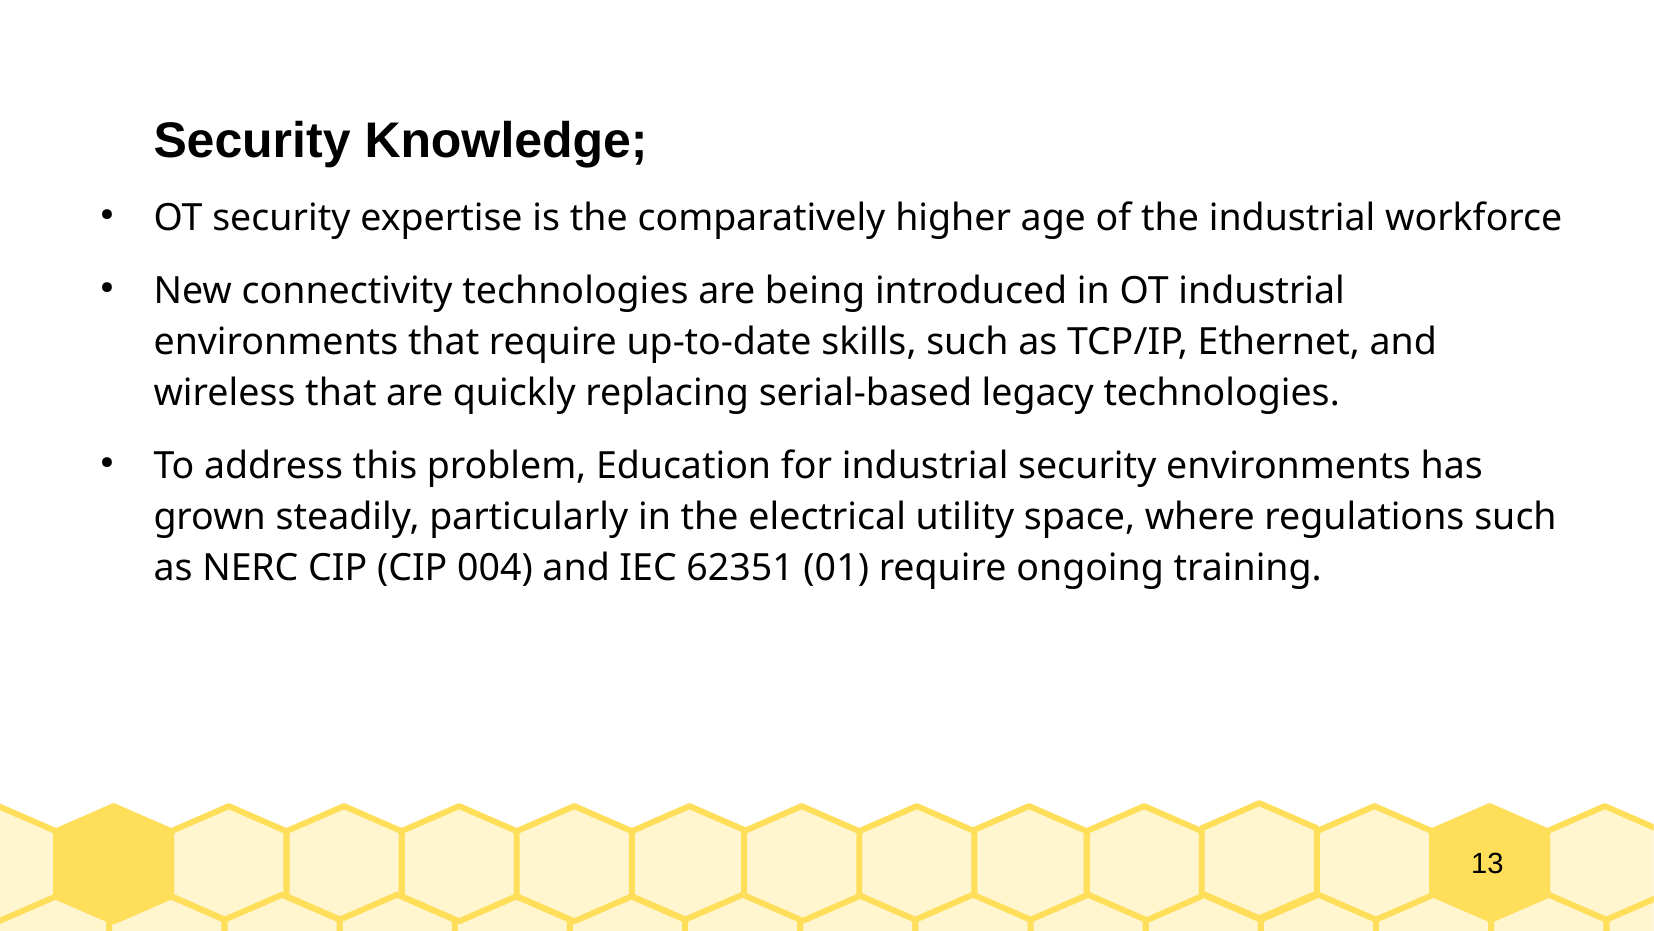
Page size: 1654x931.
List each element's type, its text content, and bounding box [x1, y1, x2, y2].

list Security Knowledge; OT security expertise is the comparatively higher age of the industrial workforce New connectivity technologies are being introduced in OT industrial environments that require up-to-date skills, such as TCP/IP, Ethernet, and wireless that are quickly replacing serial-based legacy technologies. To address this problem, Education for industrial security environments has grown steadily, particularly in the electrical utility space, where regulations such as NERC CIP (CIP 004) and IEC 62351 (01) require ongoing training. [82, 112, 1571, 758]
